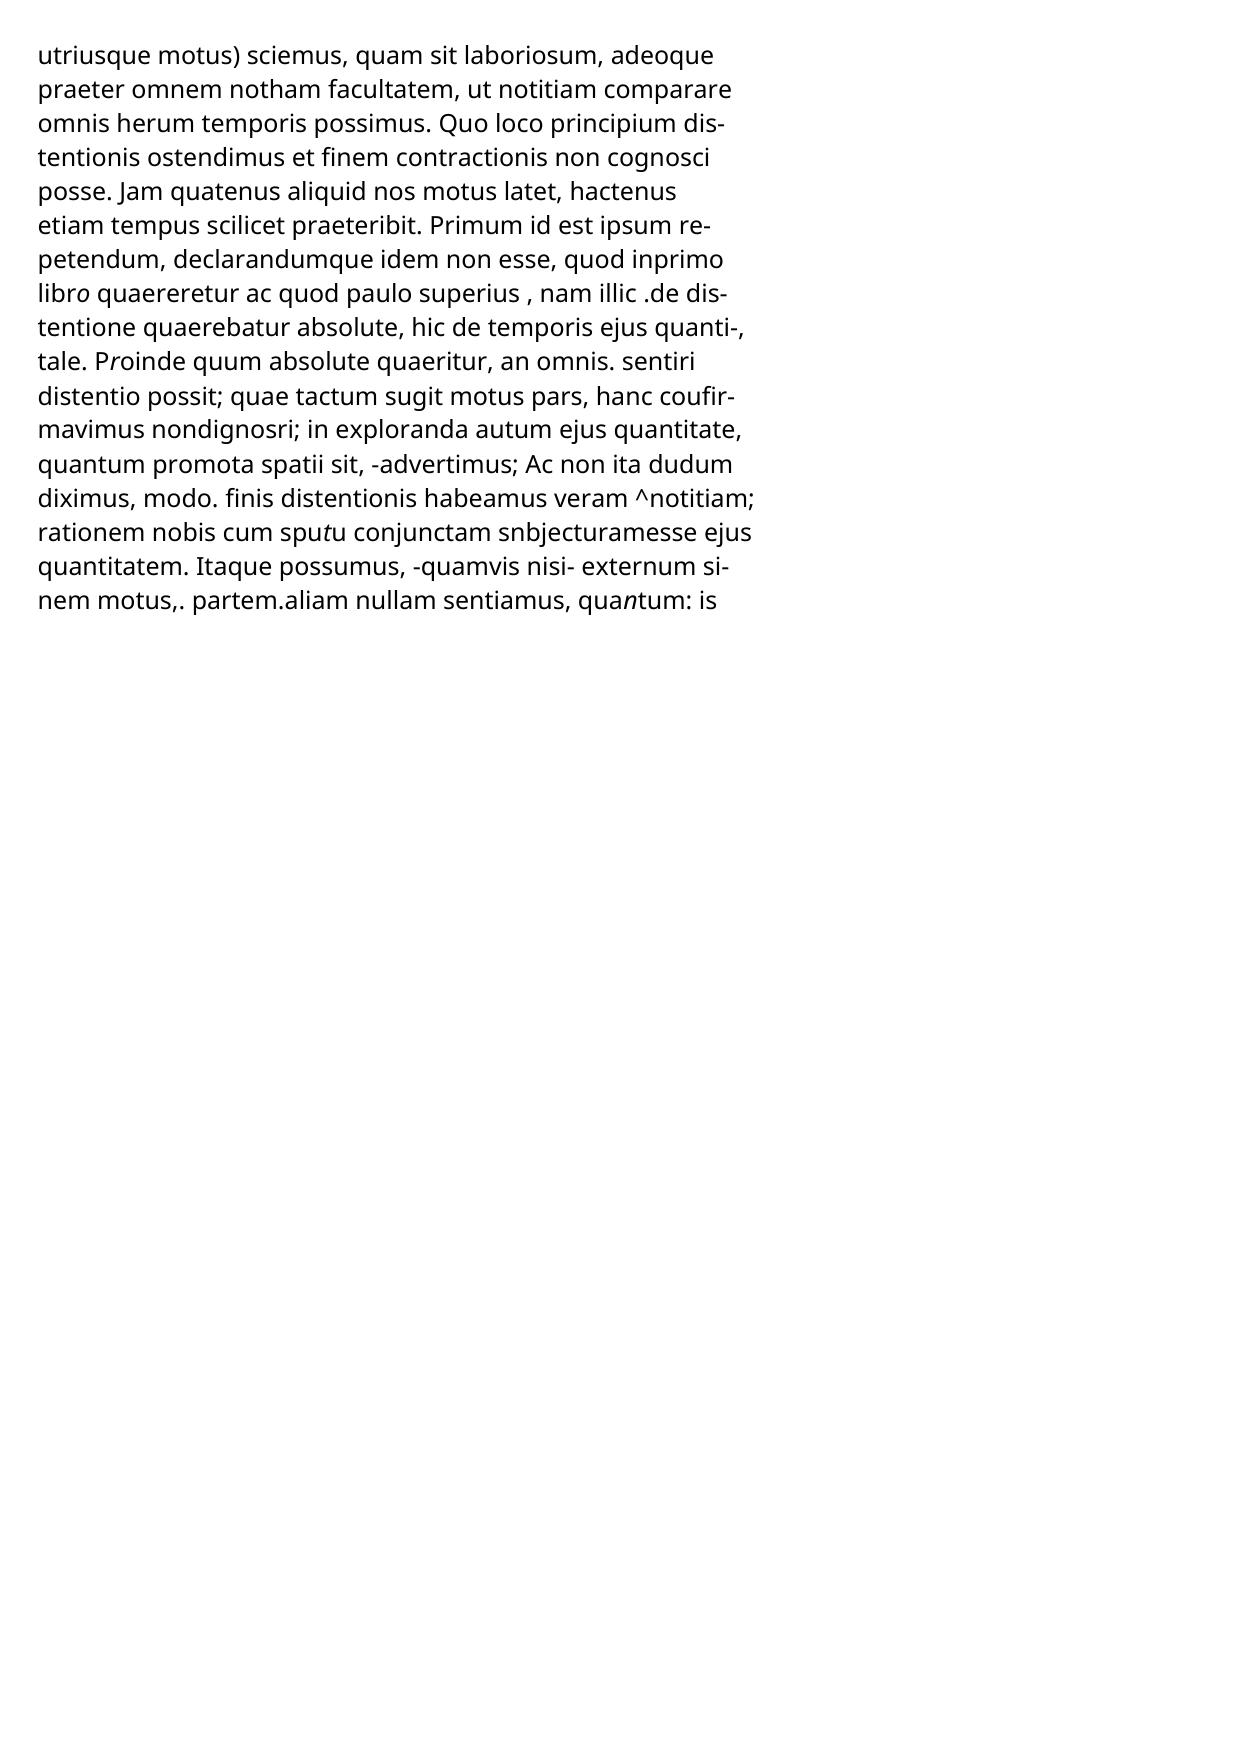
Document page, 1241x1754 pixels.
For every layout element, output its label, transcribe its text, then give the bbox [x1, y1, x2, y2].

text utriusque motus) sciemus, quam sit laboriosum, adeoque praeter omnem notham facultatem, ut notitiam comparare omnis herum temporis possimus. Quo loco principium dis- tentionis ostendimus et finem contractionis non cognosci posse. Jam quatenus aliquid nos motus latet, hactenus etiam tempus scilicet praeteribit. Primum id est ipsum re- petendum, declarandumque idem non esse, quod inprimo libro quaereretur ac quod paulo superius , nam illic .de dis- tentione quaerebatur absolute, hic de temporis ejus quanti-, tale. Proinde quum absolute quaeritur, an omnis. sentiri distentio possit; quae tactum sugit motus pars, hanc coufir- mavimus nondignosri; in exploranda autum ejus quantitate, quantum promota spatii sit, -advertimus; Ac non ita dudum diximus, modo. finis distentionis habeamus veram ^notitiam; rationem nobis cum sputu conjunctam snbjecturamesse ejus quantitatem. Itaque possumus, -quamvis nisi- externum si- nem motus,. partem.aliam nullam sentiamus, quantum: is [37, 37, 1203, 617]
